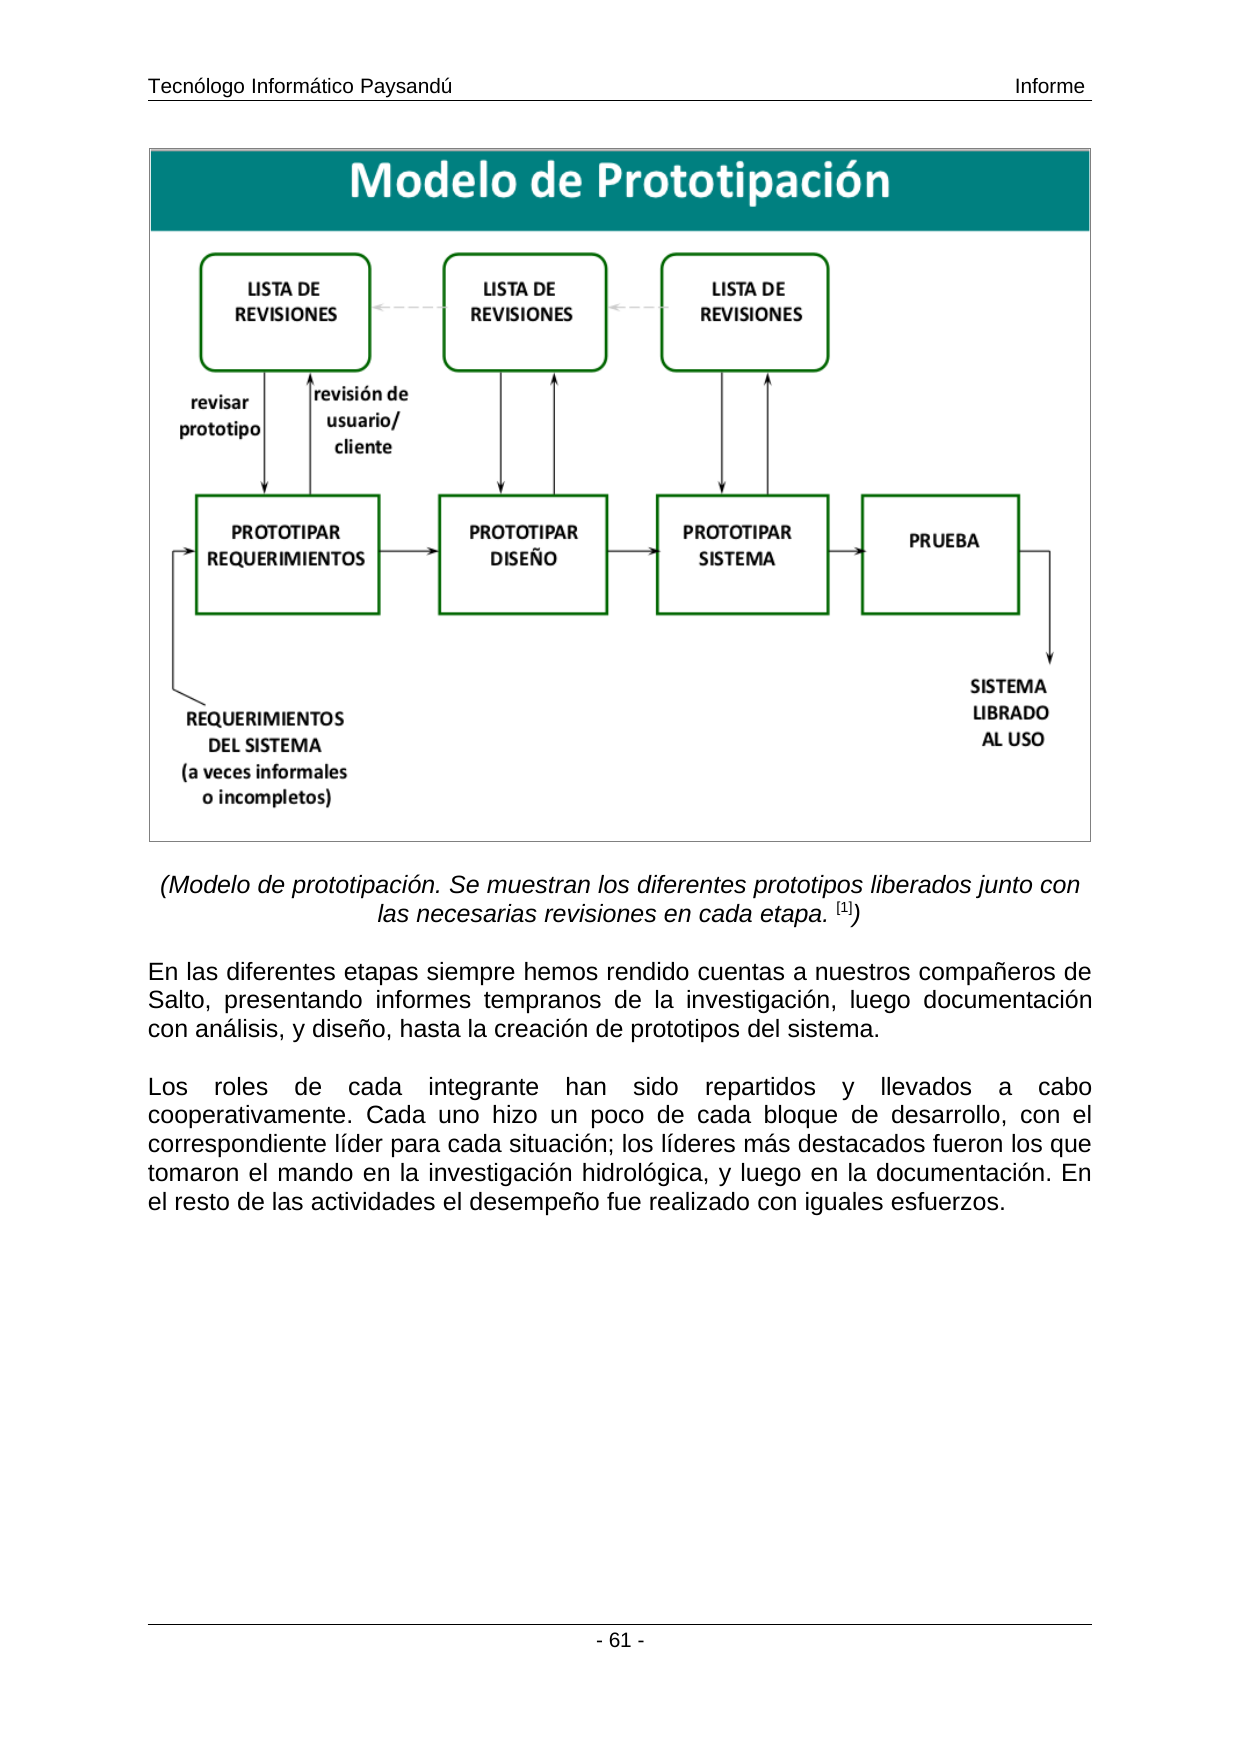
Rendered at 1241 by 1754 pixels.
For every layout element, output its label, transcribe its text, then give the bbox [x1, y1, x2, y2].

picture [150, 149, 1090, 840]
text Los roles de cada integrante han sido repartidos y llevados a cabo cooperativamente. Cada uno hizo un poco de cada bloque de desarrollo, con el correspondiente líder para cada situación; los líderes más destacados fueron los que tomaron el mando en la investigación hidrológica, y luego en la documentación. En el resto de las actividades el desempeño fue realizado con iguales esfuerzos. [148, 1072, 1092, 1215]
text En las diferentes etapas siempre hemos rendido cuentas a nuestros compañeros de Salto, presentando informes tempranos de la investigación, luego documentación con análisis, y diseño, hasta la creación de prototipos del sistema. [148, 957, 1092, 1043]
text (Modelo de prototipación. Se muestran los diferentes prototipos liberados junto con las necesarias revisiones en cada etapa. [1]) [148, 870, 1092, 928]
